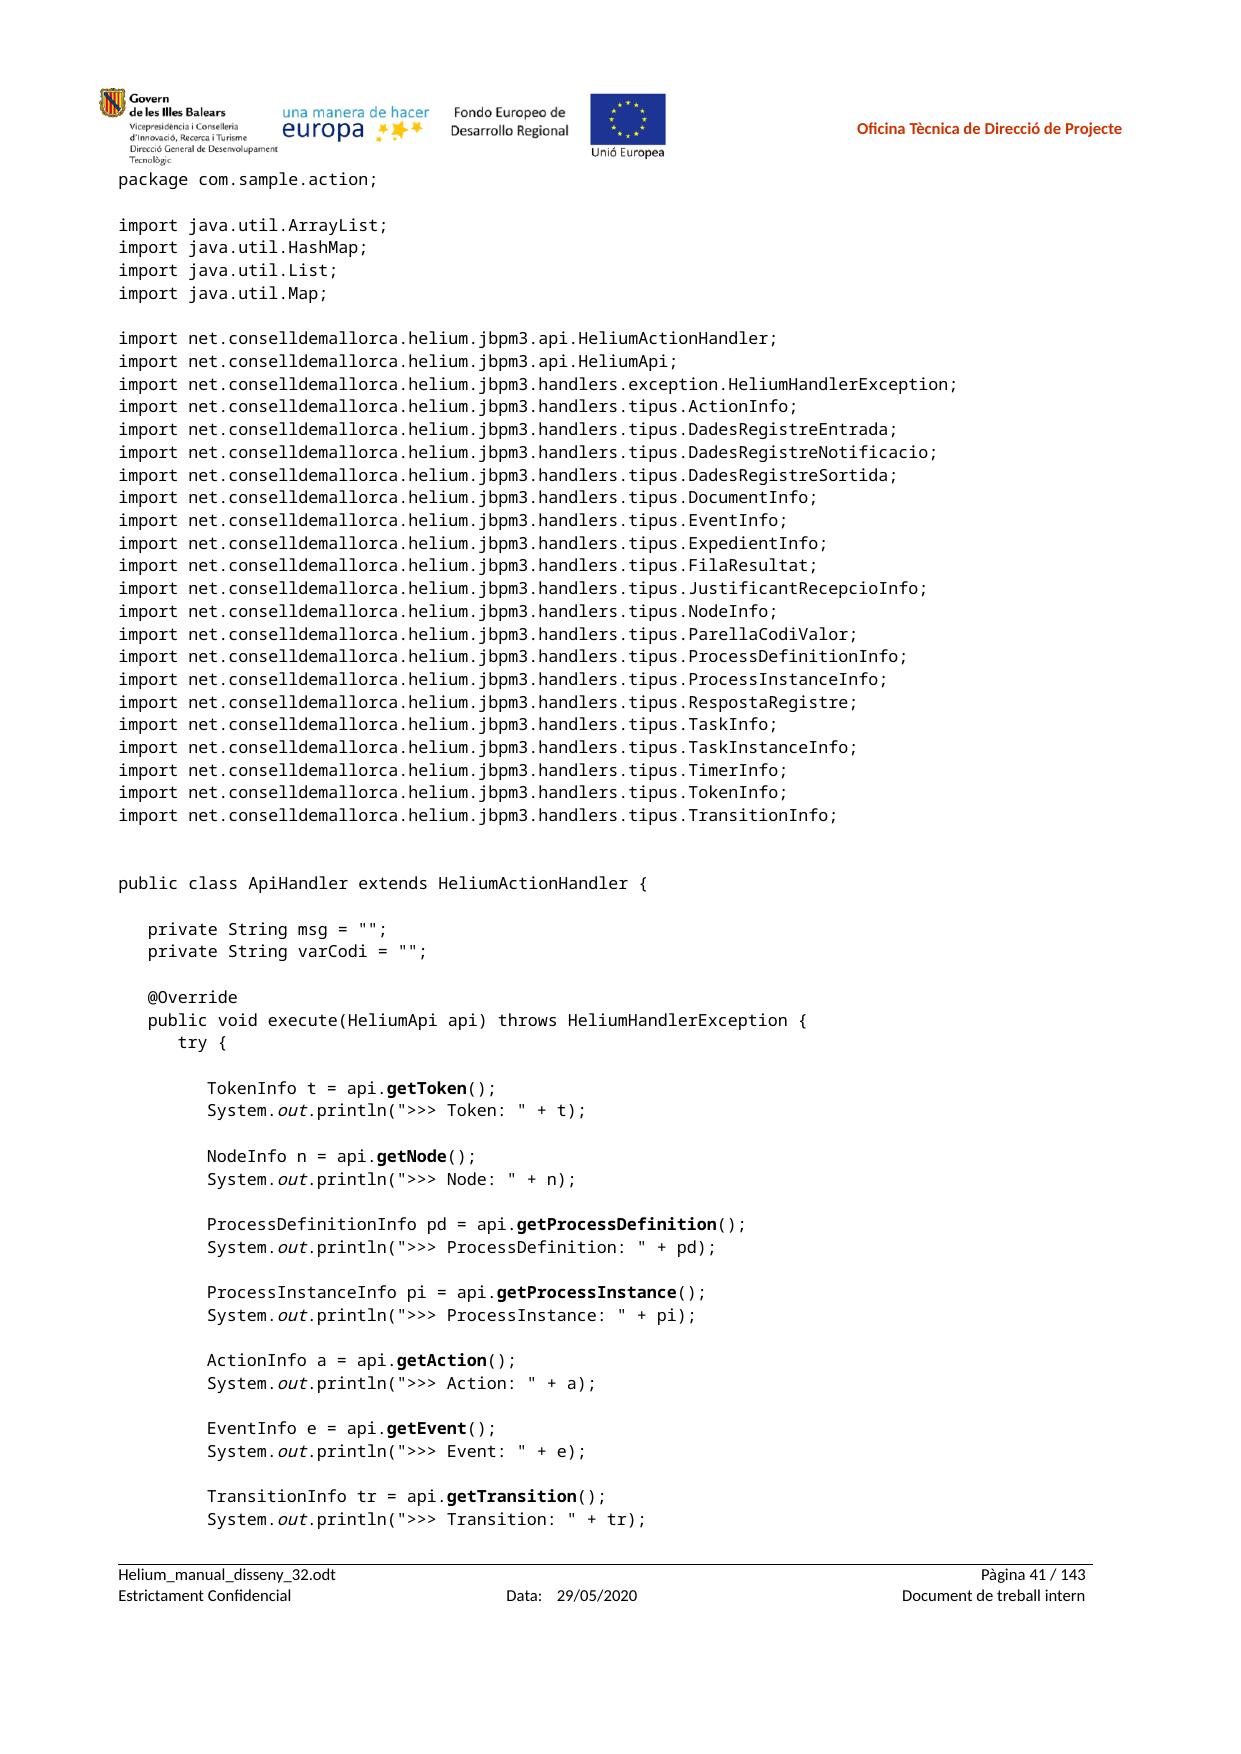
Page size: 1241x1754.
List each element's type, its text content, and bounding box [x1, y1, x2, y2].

text package com.sample.action; [118, 168, 1122, 191]
text import net.conselldemallorca.helium.jbpm3.handlers.tipus.NodeInfo; [118, 599, 1122, 622]
text import net.conselldemallorca.helium.jbpm3.handlers.tipus.RespostaRegistre; [118, 690, 1122, 713]
text public class ApiHandler extends HeliumActionHandler { [118, 872, 1122, 894]
text @Override [118, 985, 1122, 1008]
text System.out.println(">>> Action: " + a); [118, 1371, 1122, 1394]
text import net.conselldemallorca.helium.jbpm3.handlers.tipus.TaskInstanceInfo; [118, 736, 1122, 758]
text import net.conselldemallorca.helium.jbpm3.handlers.tipus.DadesRegistreNotificacio; [118, 440, 1122, 463]
text import net.conselldemallorca.helium.jbpm3.handlers.tipus.TransitionInfo; [118, 804, 1122, 826]
text private String msg = ""; [118, 917, 1122, 940]
text System.out.println(">>> ProcessInstance: " + pi); [118, 1303, 1122, 1326]
text import net.conselldemallorca.helium.jbpm3.handlers.tipus.EventInfo; [118, 508, 1122, 531]
text import net.conselldemallorca.helium.jbpm3.handlers.tipus.FilaResultat; [118, 554, 1122, 577]
text import net.conselldemallorca.helium.jbpm3.handlers.tipus.ActionInfo; [118, 395, 1122, 418]
text import net.conselldemallorca.helium.jbpm3.api.HeliumApi; [118, 349, 1122, 372]
text import net.conselldemallorca.helium.jbpm3.handlers.tipus.ParellaCodiValor; [118, 622, 1122, 645]
text System.out.println(">>> Node: " + n); [118, 1167, 1122, 1190]
text TransitionInfo tr = api.getTransition(); [118, 1485, 1122, 1508]
text import net.conselldemallorca.helium.jbpm3.handlers.tipus.DocumentInfo; [118, 486, 1122, 508]
text try { [118, 1031, 1122, 1053]
text import net.conselldemallorca.helium.jbpm3.handlers.tipus.TaskInfo; [118, 713, 1122, 736]
text public void execute(HeliumApi api) throws HeliumHandlerException { [118, 1008, 1122, 1031]
text import net.conselldemallorca.helium.jbpm3.handlers.tipus.DadesRegistreEntrada; [118, 418, 1122, 440]
text System.out.println(">>> Transition: " + tr); [118, 1508, 1122, 1530]
text ProcessDefinitionInfo pd = api.getProcessDefinition(); [118, 1212, 1122, 1235]
text import net.conselldemallorca.helium.jbpm3.handlers.tipus.TokenInfo; [118, 781, 1122, 804]
text private String varCodi = ""; [118, 940, 1122, 963]
text NodeInfo n = api.getNode(); [118, 1144, 1122, 1167]
text import net.conselldemallorca.helium.jbpm3.handlers.tipus.TimerInfo; [118, 758, 1122, 781]
text import net.conselldemallorca.helium.jbpm3.handlers.tipus.ProcessDefinitionInfo; [118, 645, 1122, 667]
text import net.conselldemallorca.helium.jbpm3.handlers.tipus.DadesRegistreSortida; [118, 463, 1122, 486]
text EventInfo e = api.getEvent(); [118, 1417, 1122, 1439]
text import java.util.List; [118, 259, 1122, 281]
text TokenInfo t = api.getToken(); [118, 1076, 1122, 1099]
text System.out.println(">>> ProcessDefinition: " + pd); [118, 1235, 1122, 1258]
text import java.util.HashMap; [118, 236, 1122, 259]
text import java.util.Map; [118, 281, 1122, 304]
text import net.conselldemallorca.helium.jbpm3.handlers.exception.HeliumHandlerException; [118, 372, 1122, 395]
text import net.conselldemallorca.helium.jbpm3.handlers.tipus.JustificantRecepcioInfo; [118, 577, 1122, 599]
text System.out.println(">>> Token: " + t); [118, 1099, 1122, 1122]
picture [99, 87, 668, 166]
text System.out.println(">>> Event: " + e); [118, 1439, 1122, 1462]
text ActionInfo a = api.getAction(); [118, 1349, 1122, 1371]
text import net.conselldemallorca.helium.jbpm3.api.HeliumActionHandler; [118, 327, 1122, 349]
text import java.util.ArrayList; [118, 213, 1122, 236]
text ProcessInstanceInfo pi = api.getProcessInstance(); [118, 1281, 1122, 1303]
text import net.conselldemallorca.helium.jbpm3.handlers.tipus.ExpedientInfo; [118, 531, 1122, 554]
text import net.conselldemallorca.helium.jbpm3.handlers.tipus.ProcessInstanceInfo; [118, 667, 1122, 690]
